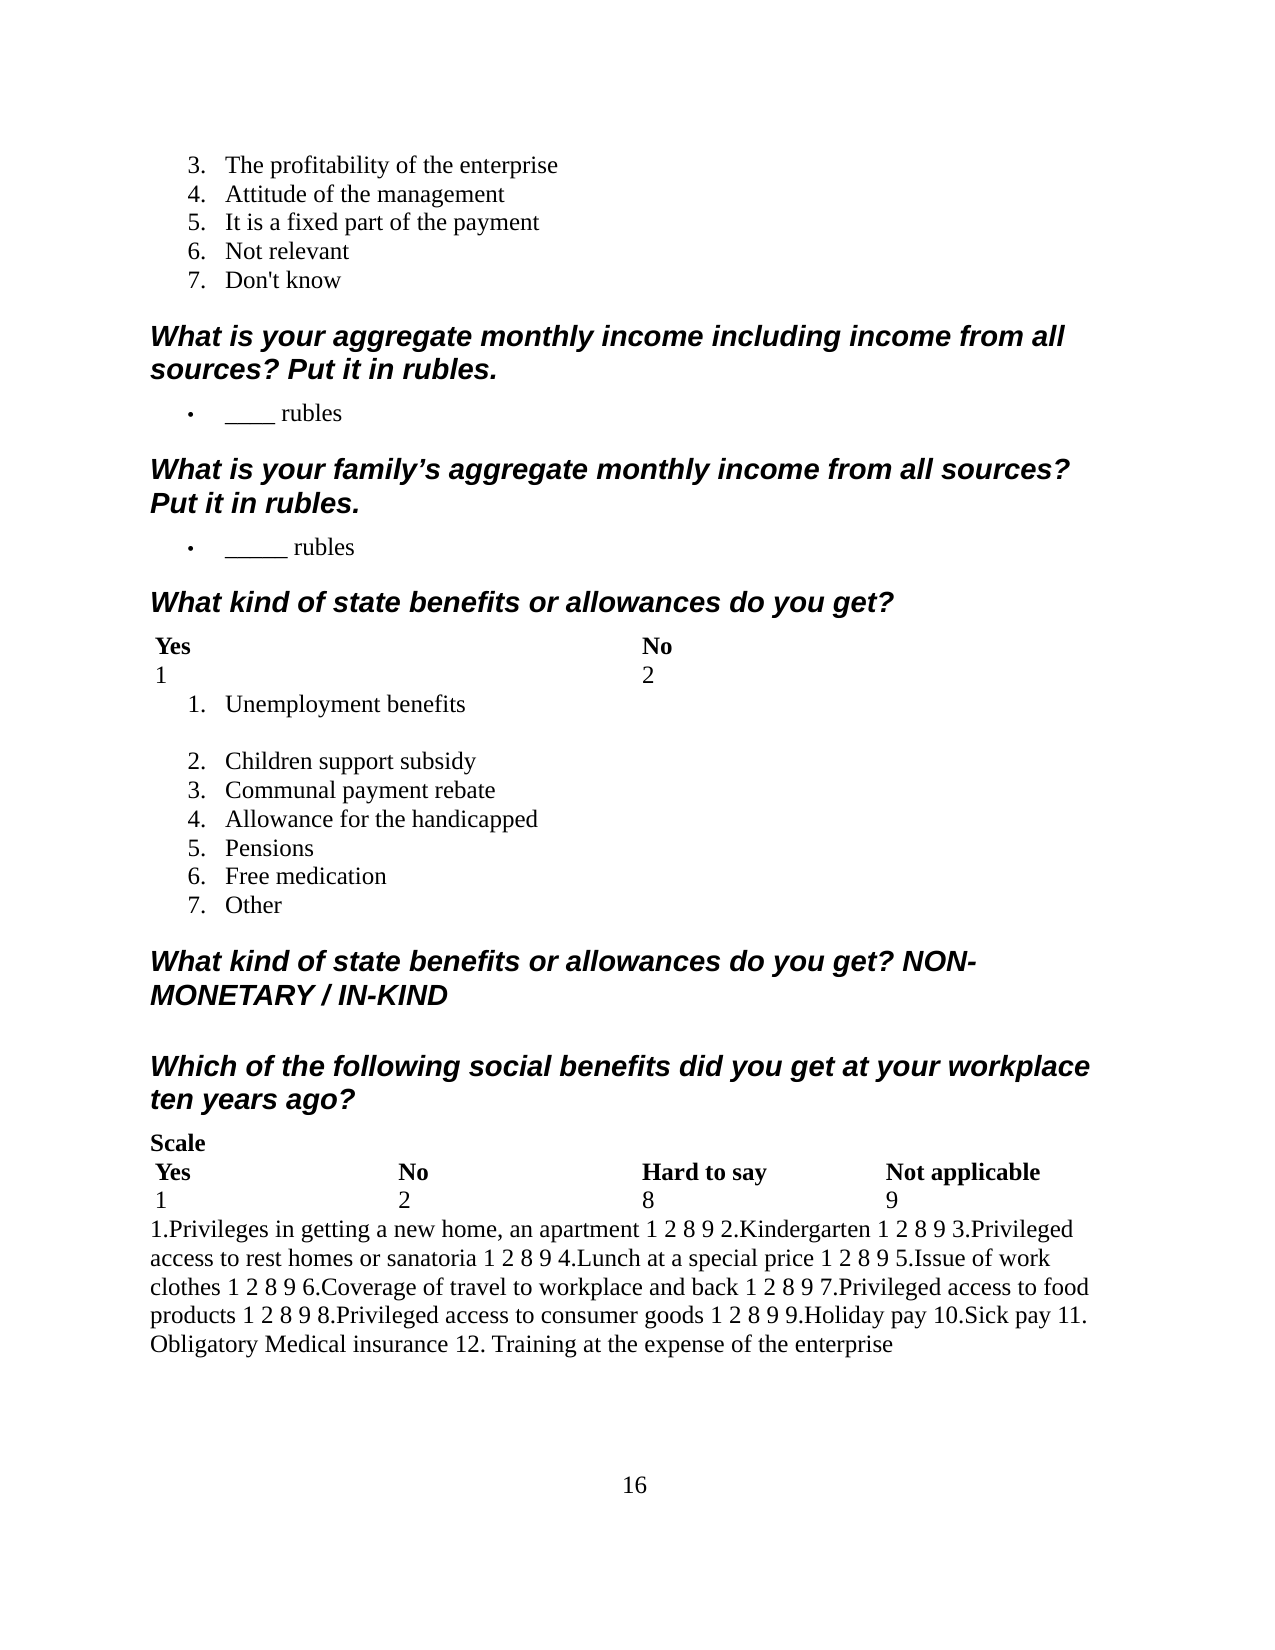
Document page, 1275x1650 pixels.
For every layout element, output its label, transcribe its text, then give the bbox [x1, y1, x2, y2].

table_header Not applicable [881, 1157, 1125, 1186]
subtitle What is your aggregate monthly income including income from all sources? Put it in rubles. [150, 319, 1125, 386]
text 1.Privileges in getting a new home, an apartment 1 2 8 9 2.Kindergarten 1 2 8 9 3.Privileged access to rest homes or sanatoria 1 2 8 9 4.Lunch at a special price 1 2 8 9 5.Issue of work clothes 1 2 8 9 6.Coverage of travel to workplace and back 1 2 8 9 7.Privileged access to food products 1 2 8 9 8.Privileged access to consumer goods 1 2 8 9 9.Holiday pay 10.Sick pay 11. Obligatory Medical insurance 12. Training at the expense of the enterprise [150, 1214, 1125, 1358]
subtitle What is your family’s aggregate monthly income from all sources? Put it in rubles. [150, 452, 1125, 519]
list Children support subsidy [187, 746, 1125, 775]
list Unemployment benefits [187, 689, 1125, 746]
table_cell 8 [638, 1186, 881, 1214]
subtitle What kind of state benefits or allowances do you get? [150, 585, 1125, 619]
table_header Yes [150, 1157, 394, 1186]
table_cell 2 [638, 660, 1125, 689]
list Other [187, 890, 1125, 919]
list Communal payment rebate [187, 775, 1125, 804]
list Don't know [187, 265, 1125, 294]
table_cell 9 [881, 1186, 1125, 1214]
table_header Yes [150, 631, 637, 660]
table_header Hard to say [638, 1157, 881, 1186]
table_header No [638, 631, 1125, 660]
list Not relevant [187, 236, 1125, 265]
table_cell 1 [150, 1186, 394, 1214]
table_cell 1 [150, 660, 637, 689]
list Free medication [187, 861, 1125, 890]
text Scale [150, 1128, 1125, 1157]
subtitle What kind of state benefits or allowances do you get? NON-MONETARY / IN-KIND [150, 944, 1125, 1011]
list Attitude of the management [187, 179, 1125, 207]
list Pensions [187, 833, 1125, 861]
table_cell 2 [394, 1186, 637, 1214]
list The profitability of the enterprise [187, 150, 1125, 179]
list Allowance for the handicapped [187, 804, 1125, 833]
subtitle Which of the following social benefits did you get at your workplace ten years ago? [150, 1048, 1125, 1116]
table_header No [394, 1157, 637, 1186]
list ____ rubles [187, 398, 1125, 427]
list _____ rubles [187, 532, 1125, 560]
list It is a fixed part of the payment [187, 207, 1125, 236]
